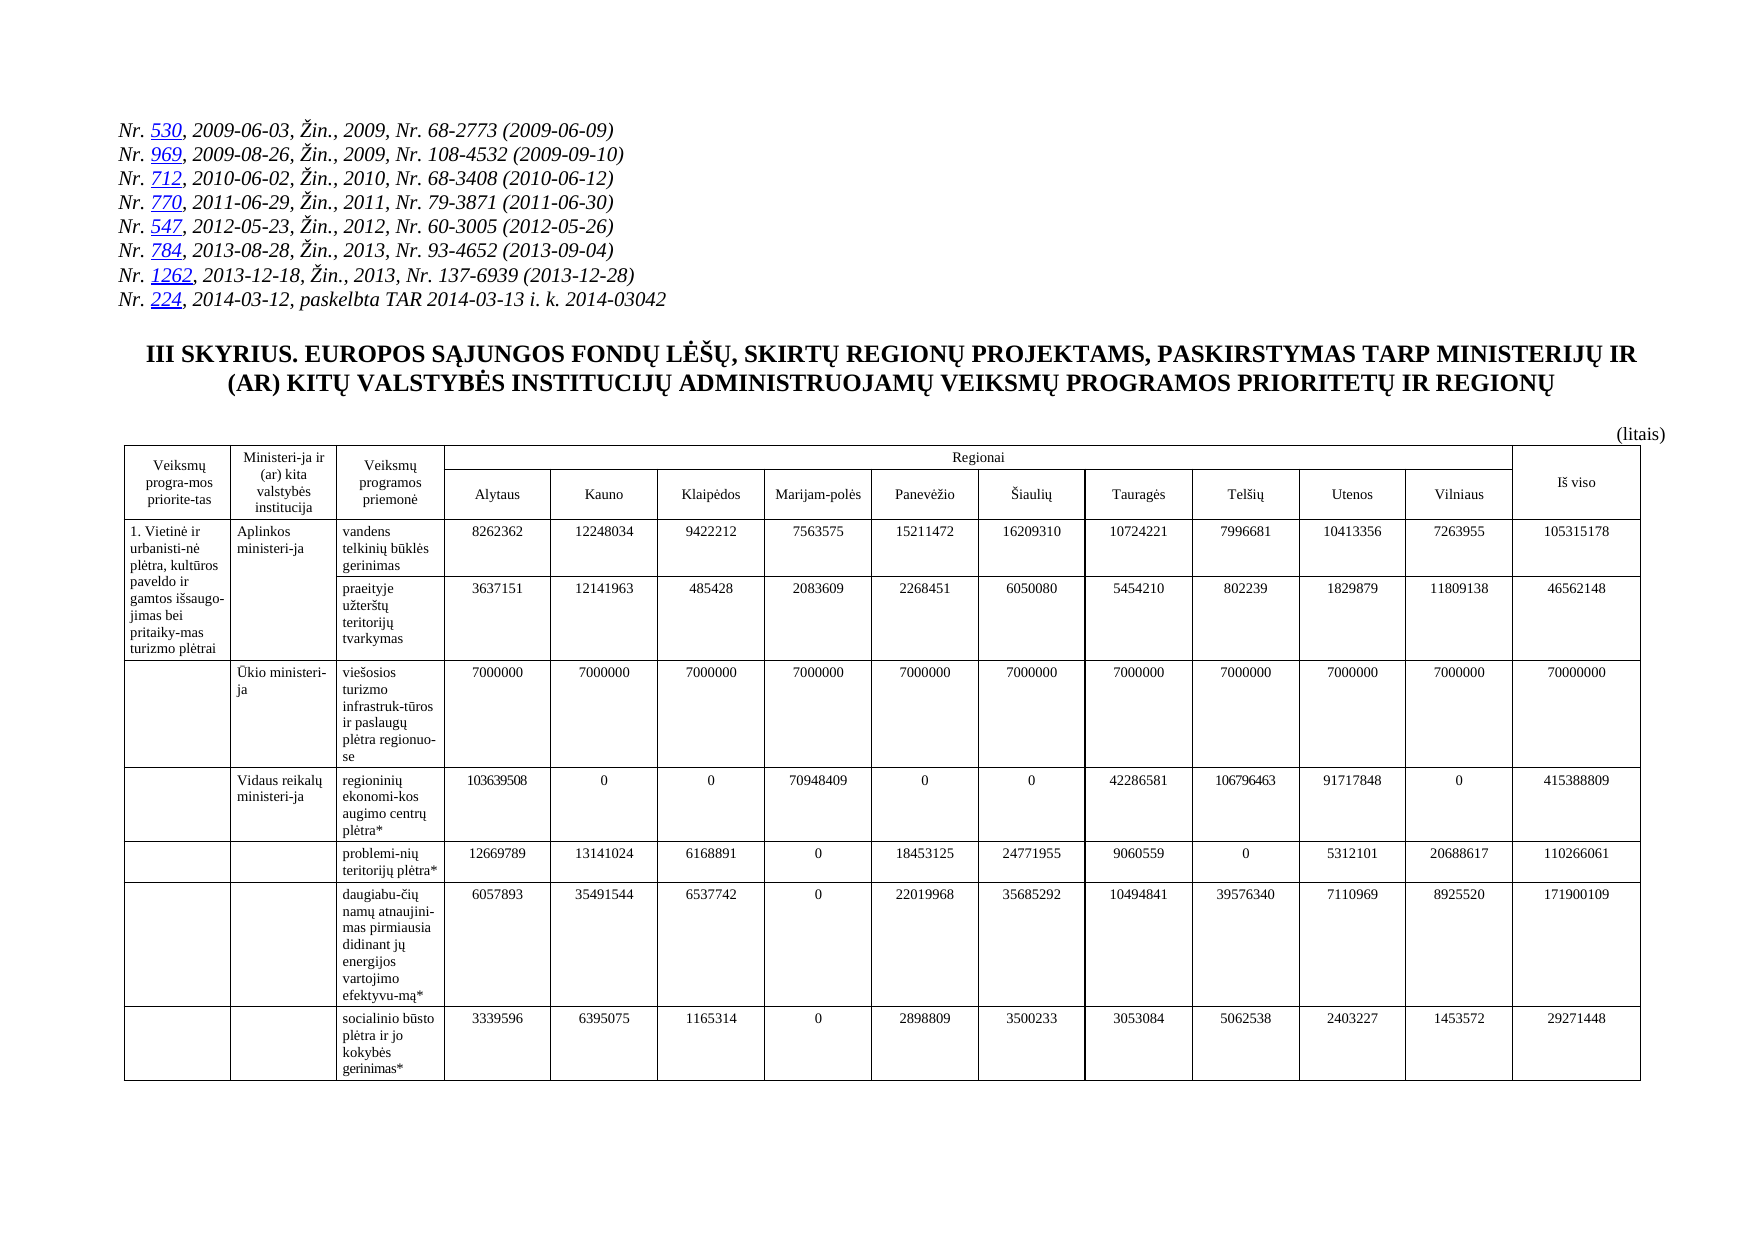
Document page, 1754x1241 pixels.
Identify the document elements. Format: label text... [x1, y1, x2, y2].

table_cell 1829879 [1300, 577, 1405, 660]
table_cell 0 [1193, 842, 1299, 882]
table_cell viešosios turizmo infrastruk-tūros ir paslaugų plėtra regionuo-se [337, 661, 444, 767]
table_cell 110266061 [1513, 842, 1640, 882]
table_cell Tauragės [1086, 470, 1192, 519]
table_cell [231, 842, 336, 882]
table_cell 10413356 [1300, 520, 1405, 576]
table_cell regioninių ekonomi-kos augimo centrų plėtra* [337, 768, 444, 841]
table_cell 105315178 [1513, 520, 1640, 576]
table_cell Aplinkos ministeri-ja [231, 520, 336, 660]
table_cell 13141024 [551, 842, 657, 882]
text Nr. 770, 2011-06-29, Žin., 2011, Nr. 79-3871 (2011-06-30) [118, 190, 1665, 214]
table_cell 35685292 [979, 883, 1084, 1006]
table_cell 7000000 [872, 661, 978, 767]
table_cell 0 [551, 768, 657, 841]
table_cell 91717848 [1300, 768, 1405, 841]
table_header Veiksmų progra-mos priorite-tas [125, 446, 230, 519]
table_cell 12141963 [551, 577, 657, 660]
table_cell 7000000 [658, 661, 764, 767]
table_cell 15211472 [872, 520, 978, 576]
table_cell 0 [765, 883, 871, 1006]
table_cell [231, 883, 336, 1006]
table_cell 2268451 [872, 577, 978, 660]
table_cell 5312101 [1300, 842, 1405, 882]
table_cell 802239 [1193, 577, 1299, 660]
table_cell [125, 883, 230, 1006]
table_cell 7000000 [551, 661, 657, 767]
table_cell Utenos [1300, 470, 1405, 519]
table_cell 18453125 [872, 842, 978, 882]
table_cell 7000000 [1086, 661, 1192, 767]
table_cell 39576340 [1193, 883, 1299, 1006]
table_header Regionai [445, 446, 1512, 468]
table_cell 106796463 [1193, 768, 1299, 841]
table_cell 20688617 [1406, 842, 1512, 882]
table_cell Ūkio ministeri-ja [231, 661, 336, 767]
table_cell vandens telkinių būklės gerinimas [337, 520, 444, 576]
table_cell 3053084 [1086, 1007, 1192, 1080]
table_cell 0 [658, 768, 764, 841]
table_cell 42286581 [1086, 768, 1192, 841]
table_cell socialinio būsto plėtra ir jo kokybės gerinimas* [337, 1007, 444, 1080]
text Nr. 547, 2012-05-23, Žin., 2012, Nr. 60-3005 (2012-05-26) [118, 214, 1665, 238]
table_cell Klaipėdos [658, 470, 764, 519]
table_cell 7000000 [765, 661, 871, 767]
table_cell 5454210 [1086, 577, 1192, 660]
table_cell 46562148 [1513, 577, 1640, 660]
table_cell 1165314 [658, 1007, 764, 1080]
table_cell Kauno [551, 470, 657, 519]
table_cell 7000000 [979, 661, 1084, 767]
table_cell praeityje užterštų teritorijų tvarkymas [337, 577, 444, 660]
table_cell 8925520 [1406, 883, 1512, 1006]
table_cell 103639508 [445, 768, 550, 841]
table_cell 415388809 [1513, 768, 1640, 841]
table_cell 2083609 [765, 577, 871, 660]
table_cell 6050080 [979, 577, 1084, 660]
table_cell 1. Vietinė ir urbanisti-nė plėtra, kultūros paveldo ir gamtos išsaugo-jimas bei pritaiky-mas turizmo plėtrai [125, 520, 230, 660]
text (litais) [266, 423, 1665, 445]
table_cell Telšių [1193, 470, 1299, 519]
text Nr. 1262, 2013-12-18, Žin., 2013, Nr. 137-6939 (2013-12-28) [118, 262, 1665, 287]
table_cell 7996681 [1193, 520, 1299, 576]
table_cell [125, 1007, 230, 1080]
table_cell 6537742 [658, 883, 764, 1006]
table_cell [125, 842, 230, 882]
table_cell [125, 661, 230, 767]
table_cell 11809138 [1406, 577, 1512, 660]
text Nr. 969, 2009-08-26, Žin., 2009, Nr. 108-4532 (2009-09-10) [118, 142, 1665, 166]
table_cell [231, 1007, 336, 1080]
table_header Veiksmų programos priemonė [337, 446, 444, 519]
table_cell 35491544 [551, 883, 657, 1006]
table_cell [125, 768, 230, 841]
table_cell 7000000 [1193, 661, 1299, 767]
table_cell 0 [765, 1007, 871, 1080]
table_cell 485428 [658, 577, 764, 660]
table_cell 10494841 [1086, 883, 1192, 1006]
table_cell 7263955 [1406, 520, 1512, 576]
table_header Iš viso [1513, 446, 1640, 519]
table_cell 24771955 [979, 842, 1084, 882]
table_cell problemi-nių teritorijų plėtra* [337, 842, 444, 882]
text Nr. 784, 2013-08-28, Žin., 2013, Nr. 93-4652 (2013-09-04) [118, 238, 1665, 262]
table_cell Šiaulių [979, 470, 1084, 519]
table_cell 0 [765, 842, 871, 882]
table_cell Panevėžio [872, 470, 978, 519]
table_cell 6168891 [658, 842, 764, 882]
text Nr. 530, 2009-06-03, Žin., 2009, Nr. 68-2773 (2009-06-09) [118, 118, 1665, 142]
table_cell 7110969 [1300, 883, 1405, 1006]
table_cell Marijam-polės [765, 470, 871, 519]
table_cell 6395075 [551, 1007, 657, 1080]
table_cell 70948409 [765, 768, 871, 841]
table_cell 3637151 [445, 577, 550, 660]
table_cell 12248034 [551, 520, 657, 576]
table_cell 5062538 [1193, 1007, 1299, 1080]
table_cell 16209310 [979, 520, 1084, 576]
text Nr. 224, 2014-03-12, paskelbta TAR 2014-03-13 i. k. 2014-03042 [118, 287, 1665, 311]
table_cell 6057893 [445, 883, 550, 1006]
table_cell 29271448 [1513, 1007, 1640, 1080]
text Nr. 712, 2010-06-02, Žin., 2010, Nr. 68-3408 (2010-06-12) [118, 166, 1665, 190]
table_header Ministeri-ja ir (ar) kita valstybės institucija [231, 446, 336, 519]
table_cell 22019968 [872, 883, 978, 1006]
table_cell 7563575 [765, 520, 871, 576]
text III SKYRIUS. EUROPOS SĄJUNGOS FONDŲ LĖŠŲ, SKIRTŲ REGIONŲ PROJEKTAMS, PASKIRSTYMAS TARP MINISTERIJŲ IR (AR) KITŲ VALSTYBĖS INSTITUCIJŲ ADMINISTRUOJAMŲ VEIKSMŲ PROGRAMOS PRIORITETŲ IR REGIONŲ [118, 339, 1665, 397]
table_cell 0 [979, 768, 1084, 841]
table_cell 12669789 [445, 842, 550, 882]
table_cell Vidaus reikalų ministeri-ja [231, 768, 336, 841]
table_cell 1453572 [1406, 1007, 1512, 1080]
table_cell 70000000 [1513, 661, 1640, 767]
table_cell 2898809 [872, 1007, 978, 1080]
table_cell 9060559 [1086, 842, 1192, 882]
table_cell 10724221 [1086, 520, 1192, 576]
table_cell 7000000 [1300, 661, 1405, 767]
table_cell 7000000 [445, 661, 550, 767]
table_cell 0 [872, 768, 978, 841]
table_cell Alytaus [445, 470, 550, 519]
table_cell 7000000 [1406, 661, 1512, 767]
table_cell 171900109 [1513, 883, 1640, 1006]
table_cell 3339596 [445, 1007, 550, 1080]
table_cell 2403227 [1300, 1007, 1405, 1080]
table_cell 9422212 [658, 520, 764, 576]
table_cell 3500233 [979, 1007, 1084, 1080]
table_cell Vilniaus [1406, 470, 1512, 519]
table_cell daugiabu-čių namų atnaujini-mas pirmiausia didinant jų energijos vartojimo efektyvu-mą* [337, 883, 444, 1006]
table_cell 8262362 [445, 520, 550, 576]
table_cell 0 [1406, 768, 1512, 841]
